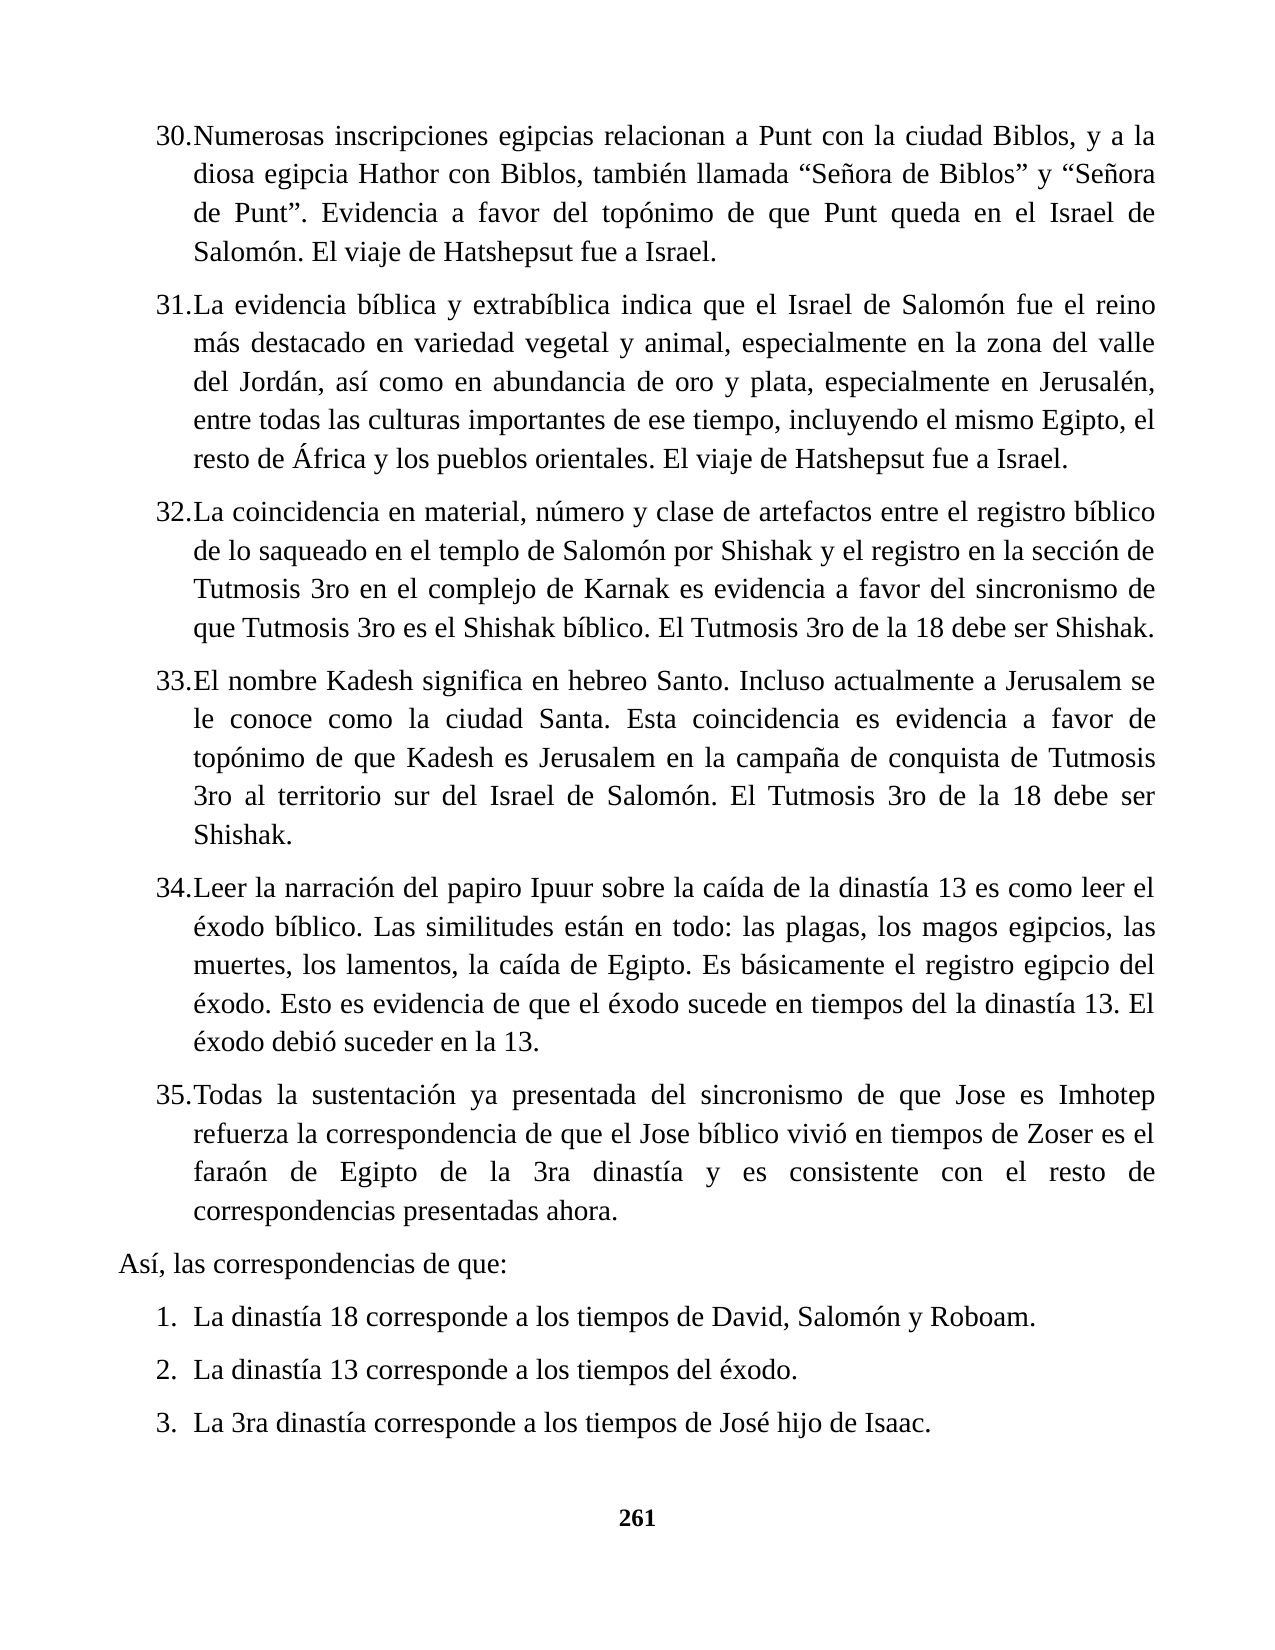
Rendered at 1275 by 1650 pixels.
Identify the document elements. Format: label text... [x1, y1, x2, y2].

list La 3ra dinastía corresponde a los tiempos de José hijo de Isaac. [156, 1406, 1157, 1439]
list La coincidencia en material, número y clase de artefactos entre el registro bíblico de lo saqueado en el templo de Salomón por Shishak y el registro en la sección de Tutmosis 3ro en el complejo de Karnak es evidencia a favor del sincronismo de que Tutmosis 3ro es el Shishak bíblico. El Tutmosis 3ro de la 18 debe ser Shishak. [156, 494, 1157, 643]
text Así, las correspondencias de que: [118, 1246, 1157, 1280]
list Leer la narración del papiro Ipuur sobre la caída de la dinastía 13 es como leer el éxodo bíblico. Las similitudes están en todo: las plagas, los magos egipcios, las muertes, los lamentos, la caída de Egipto. Es básicamente el registro egipcio del éxodo. Esto es evidencia de que el éxodo sucede en tiempos del la dinastía 13. El éxodo debió suceder en la 13. [156, 870, 1157, 1058]
list Numerosas inscripciones egipcias relacionan a Punt con la ciudad Biblos, y a la diosa egipcia Hathor con Biblos, también llamada “Señora de Biblos” y “Señora de Punt”. Evidencia a favor del topónimo de que Punt queda en el Israel de Salomón. El viaje de Hatshepsut fue a Israel. [156, 118, 1157, 267]
list El nombre Kadesh significa en hebreo Santo. Incluso actualmente a Jerusalem se le conoce como la ciudad Santa. Esta coincidencia es evidencia a favor de topónimo de que Kadesh es Jerusalem en la campaña de conquista de Tutmosis 3ro al territorio sur del Israel de Salomón. El Tutmosis 3ro de la 18 debe ser Shishak. [156, 663, 1157, 851]
list La dinastía 18 corresponde a los tiempos de David, Salomón y Roboam. [156, 1299, 1157, 1333]
list La dinastía 13 corresponde a los tiempos del éxodo. [156, 1352, 1157, 1386]
list Todas la sustentación ya presentada del sincronismo de que Jose es Imhotep refuerza la correspondencia de que el Jose bíblico vivió en tiempos de Zoser es el faraón de Egipto de la 3ra dinastía y es consistente con el resto de correspondencias presentadas ahora. [156, 1077, 1157, 1227]
list La evidencia bíblica y extrabíblica indica que el Israel de Salomón fue el reino más destacado en variedad vegetal y animal, especialmente en la zona del valle del Jordán, así como en abundancia de oro y plata, especialmente en Jerusalén, entre todas las culturas importantes de ese tiempo, incluyendo el mismo Egipto, el resto de África y los pueblos orientales. El viaje de Hatshepsut fue a Israel. [156, 287, 1157, 474]
